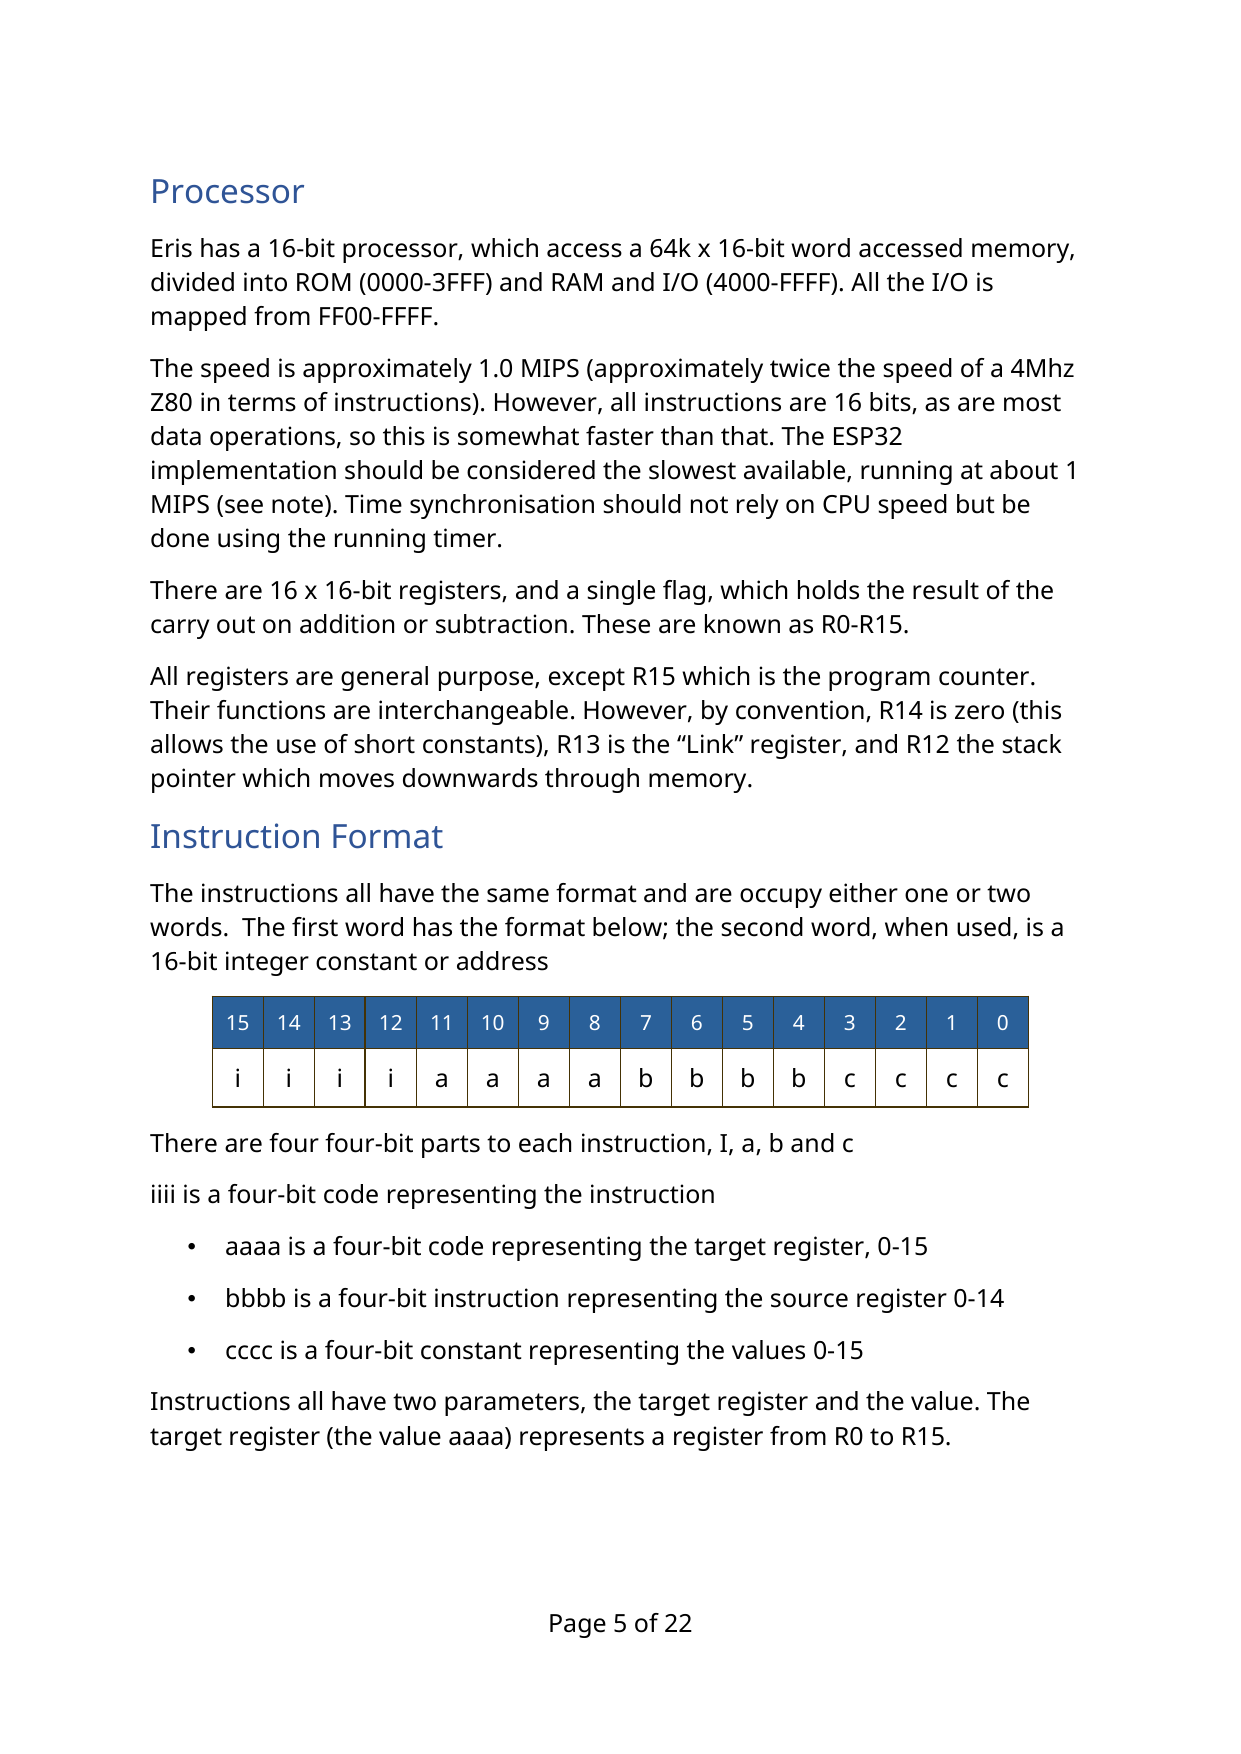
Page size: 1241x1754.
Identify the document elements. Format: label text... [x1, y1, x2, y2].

table_cell c [978, 1049, 1028, 1106]
table_header 13 [315, 997, 364, 1048]
text iiii is a four-bit code representing the instruction [150, 1177, 1090, 1211]
table_cell i [213, 1049, 263, 1106]
table_cell c [927, 1049, 977, 1106]
table_header 3 [825, 997, 875, 1048]
text Instructions all have two parameters, the target register and the value. The target register (the value aaaa) represents a register from R0 to R15. [150, 1384, 1090, 1452]
table_cell i [366, 1049, 416, 1106]
table_header 10 [468, 997, 518, 1048]
table_header 2 [876, 997, 926, 1048]
table_header 1 [927, 997, 977, 1048]
table_header 0 [978, 997, 1028, 1048]
table_cell b [672, 1049, 722, 1106]
text The instructions all have the same format and are occupy either one or two words. The first word has the format below; the second word, when used, is a 16-bit integer constant or address [150, 876, 1090, 978]
table_cell b [621, 1049, 671, 1106]
list bbbb is a four-bit instruction representing the source register 0-14 [187, 1281, 1090, 1314]
table_cell b [723, 1049, 773, 1106]
table_header 15 [213, 997, 263, 1048]
text There are 16 x 16-bit registers, and a single flag, which holds the result of the carry out on addition or subtraction. These are known as R0-R15. [150, 573, 1090, 641]
text All registers are general purpose, except R15 which is the program counter. Their functions are interchangeable. However, by convention, R14 is zero (this allows the use of short constants), R13 is the “Link” register, and R12 the stack pointer which moves downwards through memory. [150, 659, 1090, 795]
table_header 7 [621, 997, 671, 1048]
table_header 11 [417, 997, 467, 1048]
subtitle Instruction Format [150, 813, 1090, 858]
table_cell a [468, 1049, 518, 1106]
table_cell a [570, 1049, 620, 1106]
text There are four four-bit parts to each instruction, I, a, b and c [150, 1125, 1090, 1159]
text The speed is approximately 1.0 MIPS (approximately twice the speed of a 4Mhz Z80 in terms of instructions). However, all instructions are 16 bits, as are most data operations, so this is somewhat faster than that. The ESP32 implementation should be considered the slowest available, running at about 1 MIPS (see note). Time synchronisation should not rely on CPU speed but be done using the running timer. [150, 351, 1090, 555]
table_header 9 [519, 997, 569, 1048]
subtitle Processor [150, 168, 1090, 213]
table_header 14 [264, 997, 314, 1048]
table_cell a [519, 1049, 569, 1106]
table_cell c [876, 1049, 926, 1106]
table_header 12 [366, 997, 416, 1048]
table_header 4 [774, 997, 824, 1048]
list aaaa is a four-bit code representing the target register, 0-15 [187, 1229, 1090, 1263]
table_cell i [315, 1049, 364, 1106]
list cccc is a four-bit constant representing the values 0-15 [187, 1332, 1090, 1366]
table_header 6 [672, 997, 722, 1048]
text Eris has a 16-bit processor, which access a 64k x 16-bit word accessed memory, divided into ROM (0000-3FFF) and RAM and I/O (4000-FFFF). All the I/O is mapped from FF00-FFFF. [150, 231, 1090, 333]
table_cell i [264, 1049, 314, 1106]
table_cell a [417, 1049, 467, 1106]
table_cell c [825, 1049, 875, 1106]
table_header 5 [723, 997, 773, 1048]
table_header 8 [570, 997, 620, 1048]
table_cell b [774, 1049, 824, 1106]
